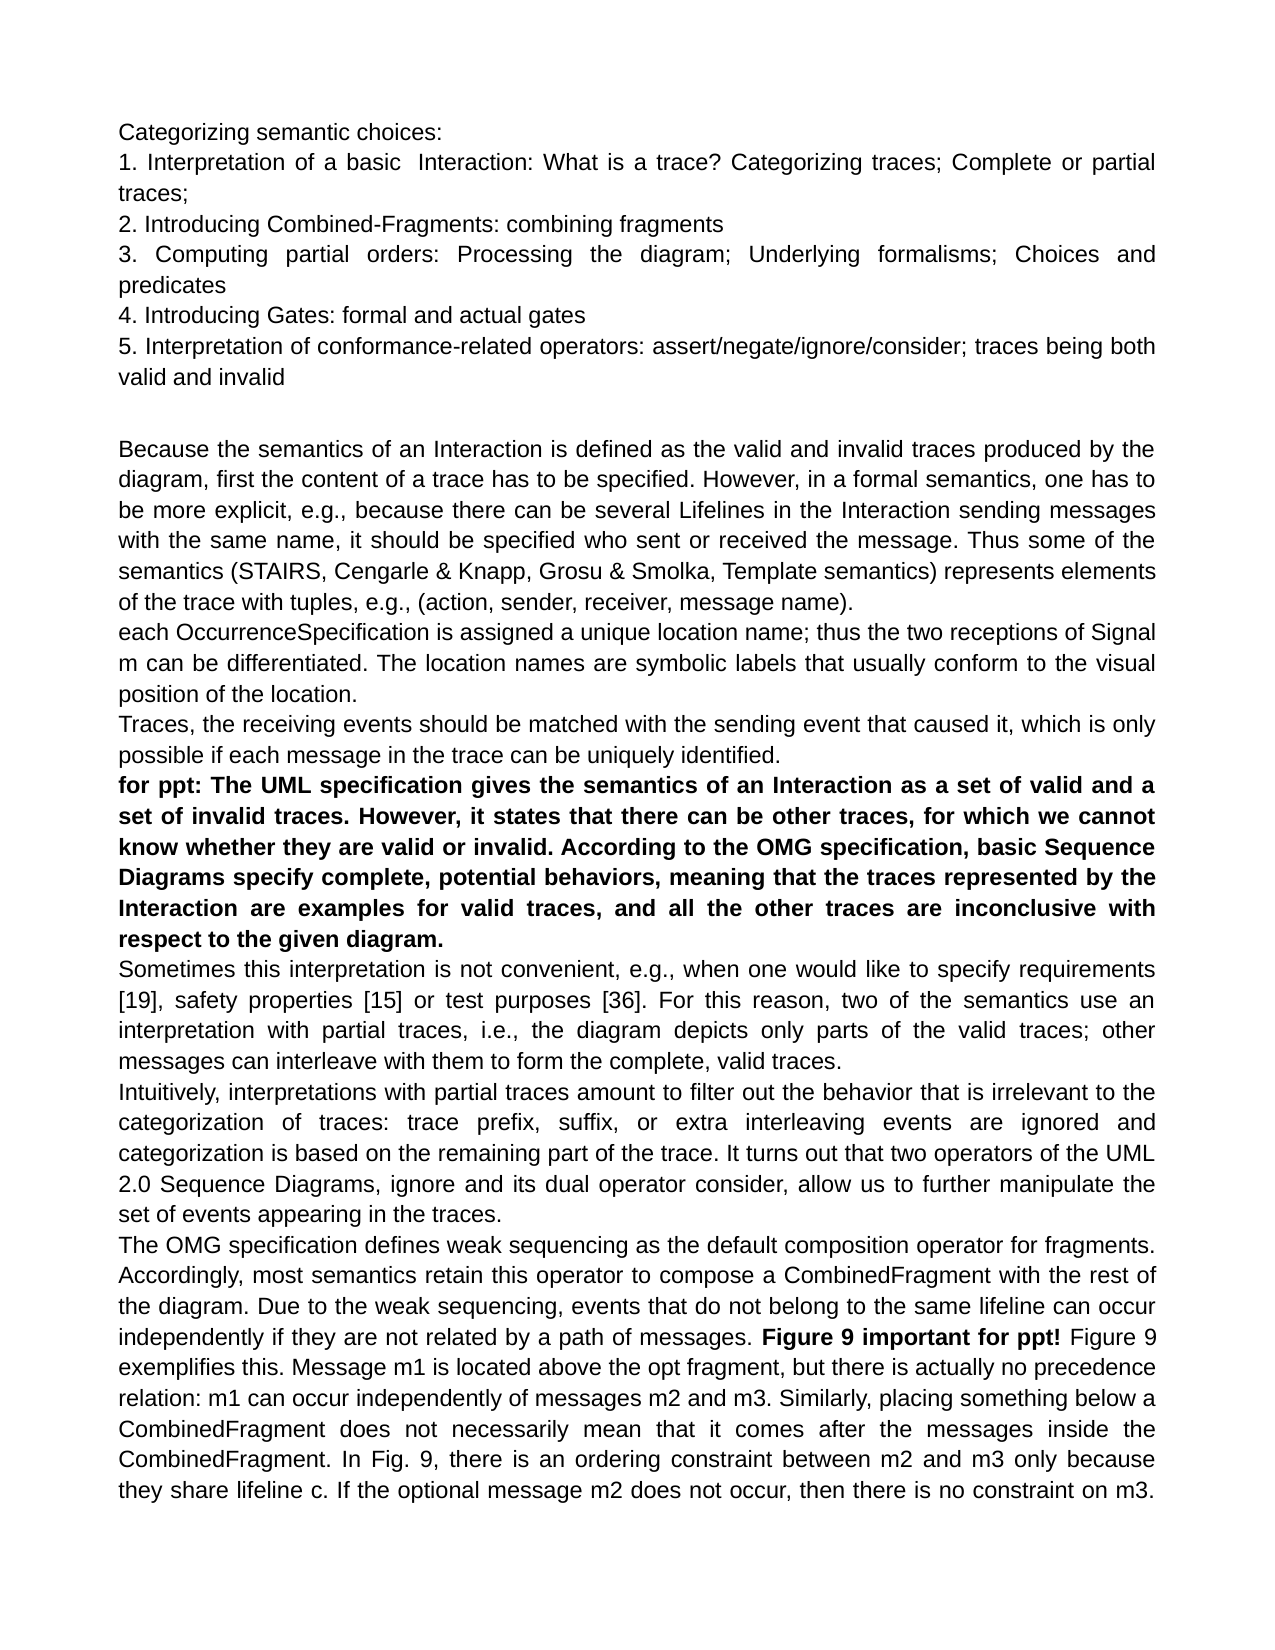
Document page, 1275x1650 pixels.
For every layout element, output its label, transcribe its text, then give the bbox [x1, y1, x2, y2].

text each OccurrenceSpecification is assigned a unique location name; thus the two receptions of Signal m can be differentiated. The location names are symbolic labels that usually conform to the visual position of the location. [118, 619, 1157, 707]
text Because the semantics of an Interaction is defined as the valid and invalid traces produced by the diagram, first the content of a trace has to be specified. However, in a formal semantics, one has to be more explicit, e.g., because there can be several Lifelines in the Interaction sending messages with the same name, it should be specified who sent or received the message. Thus some of the semantics (STAIRS, Cengarle & Knapp, Grosu & Smolka, Template semantics) represents elements of the trace with tuples, e.g., (action, sender, receiver, message name). [118, 435, 1157, 615]
text Traces, the receiving events should be matched with the sending event that caused it, which is only possible if each message in the trace can be uniquely identified. [118, 711, 1157, 768]
text 5. Interpretation of conformance-related operators: assert/negate/ignore/consider; traces being both valid and invalid [118, 332, 1157, 390]
text 2. Introducing Combined-Fragments: combining fragments [118, 210, 1157, 237]
text Categorizing semantic choices: [118, 118, 1157, 145]
text for ppt: The UML specification gives the semantics of an Interaction as a set of valid and a set of invalid traces. However, it states that there can be other traces, for which we cannot know whether they are valid or invalid. According to the OMG specification, basic Sequence Diagrams specify complete, potential behaviors, meaning that the traces represented by the Interaction are examples for valid traces, and all the other traces are inconclusive with respect to the given diagram. [118, 772, 1157, 952]
text 1. Interpretation of a basic Interaction: What is a trace? Categorizing traces; Complete or partial traces; [118, 149, 1157, 206]
text 3. Computing partial orders: Processing the diagram; Underlying formalisms; Choices and predicates [118, 241, 1157, 298]
text The OMG specification defines weak sequencing as the default composition operator for fragments. Accordingly, most semantics retain this operator to compose a CombinedFragment with the rest of the diagram. Due to the weak sequencing, events that do not belong to the same lifeline can occur independently if they are not related by a path of messages. Figure 9 important for ppt! Figure 9 exemplifies this. Message m1 is located above the opt fragment, but there is actually no precedence relation: m1 can occur independently of messages m2 and m3. Similarly, placing something below a CombinedFragment does not necessarily mean that it comes after the messages inside the CombinedFragment. In Fig. 9, there is an ordering constraint between m2 and m3 only because they share lifeline c. If the optional message m2 does not occur, then there is no constraint on m3. [118, 1231, 1157, 1503]
text 4. Introducing Gates: formal and actual gates [118, 302, 1157, 329]
text Sometimes this interpretation is not convenient, e.g., when one would like to specify requirements [19], safety properties [15] or test purposes [36]. For this reason, two of the semantics use an interpretation with partial traces, i.e., the diagram depicts only parts of the valid traces; other messages can interleave with them to form the complete, valid traces. [118, 956, 1157, 1074]
text Intuitively, interpretations with partial traces amount to filter out the behavior that is irrelevant to the categorization of traces: trace prefix, suffix, or extra interleaving events are ignored and categorization is based on the remaining part of the trace. It turns out that two operators of the UML 2.0 Sequence Diagrams, ignore and its dual operator consider, allow us to further manipulate the set of events appearing in the traces. [118, 1078, 1157, 1227]
